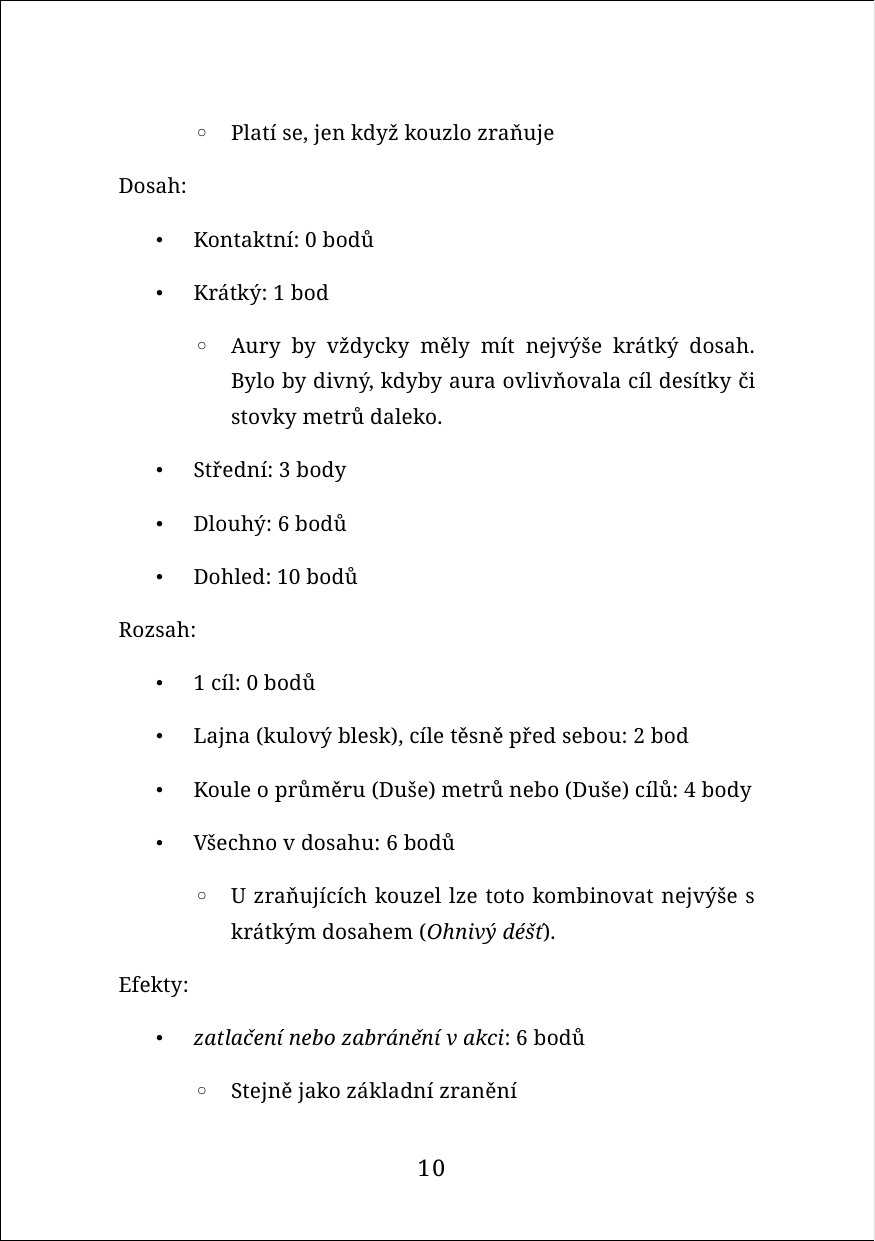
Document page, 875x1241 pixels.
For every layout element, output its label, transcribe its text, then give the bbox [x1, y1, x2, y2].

list Střední: 3 body [156, 455, 756, 484]
list Dlouhý: 6 bodů [156, 509, 756, 537]
list Stejně jako základní zranění [193, 1076, 756, 1105]
list Platí se, jen když kouzlo zraňuje [193, 118, 756, 147]
list Všechno v dosahu: 6 bodů [156, 828, 756, 856]
text Dosah: [118, 171, 756, 200]
text Efekty: [118, 970, 756, 998]
list Krátký: 1 bod [156, 278, 756, 306]
list U zraňujících kouzel lze toto kombinovat nejvýše s krátkým dosahem (Ohnivý déšť). [193, 881, 756, 945]
list Aury by vždycky měly mít nejvýše krátký dosah. Bylo by divný, kdyby aura ovlivňovala cíl desítky či stovky metrů daleko. [193, 331, 756, 431]
text Rozsah: [118, 615, 756, 643]
list Kontaktní: 0 bodů [156, 225, 756, 253]
list 1 cíl: 0 bodů [156, 668, 756, 697]
list Dohled: 10 bodů [156, 562, 756, 590]
list zatlačení nebo zabránění v akci: 6 bodů [156, 1023, 756, 1052]
list Lajna (kulový blesk), cíle těsně před sebou: 2 bod [156, 722, 756, 750]
list Koule o průměru (Duše) metrů nebo (Duše) cílů: 4 body [156, 775, 756, 803]
